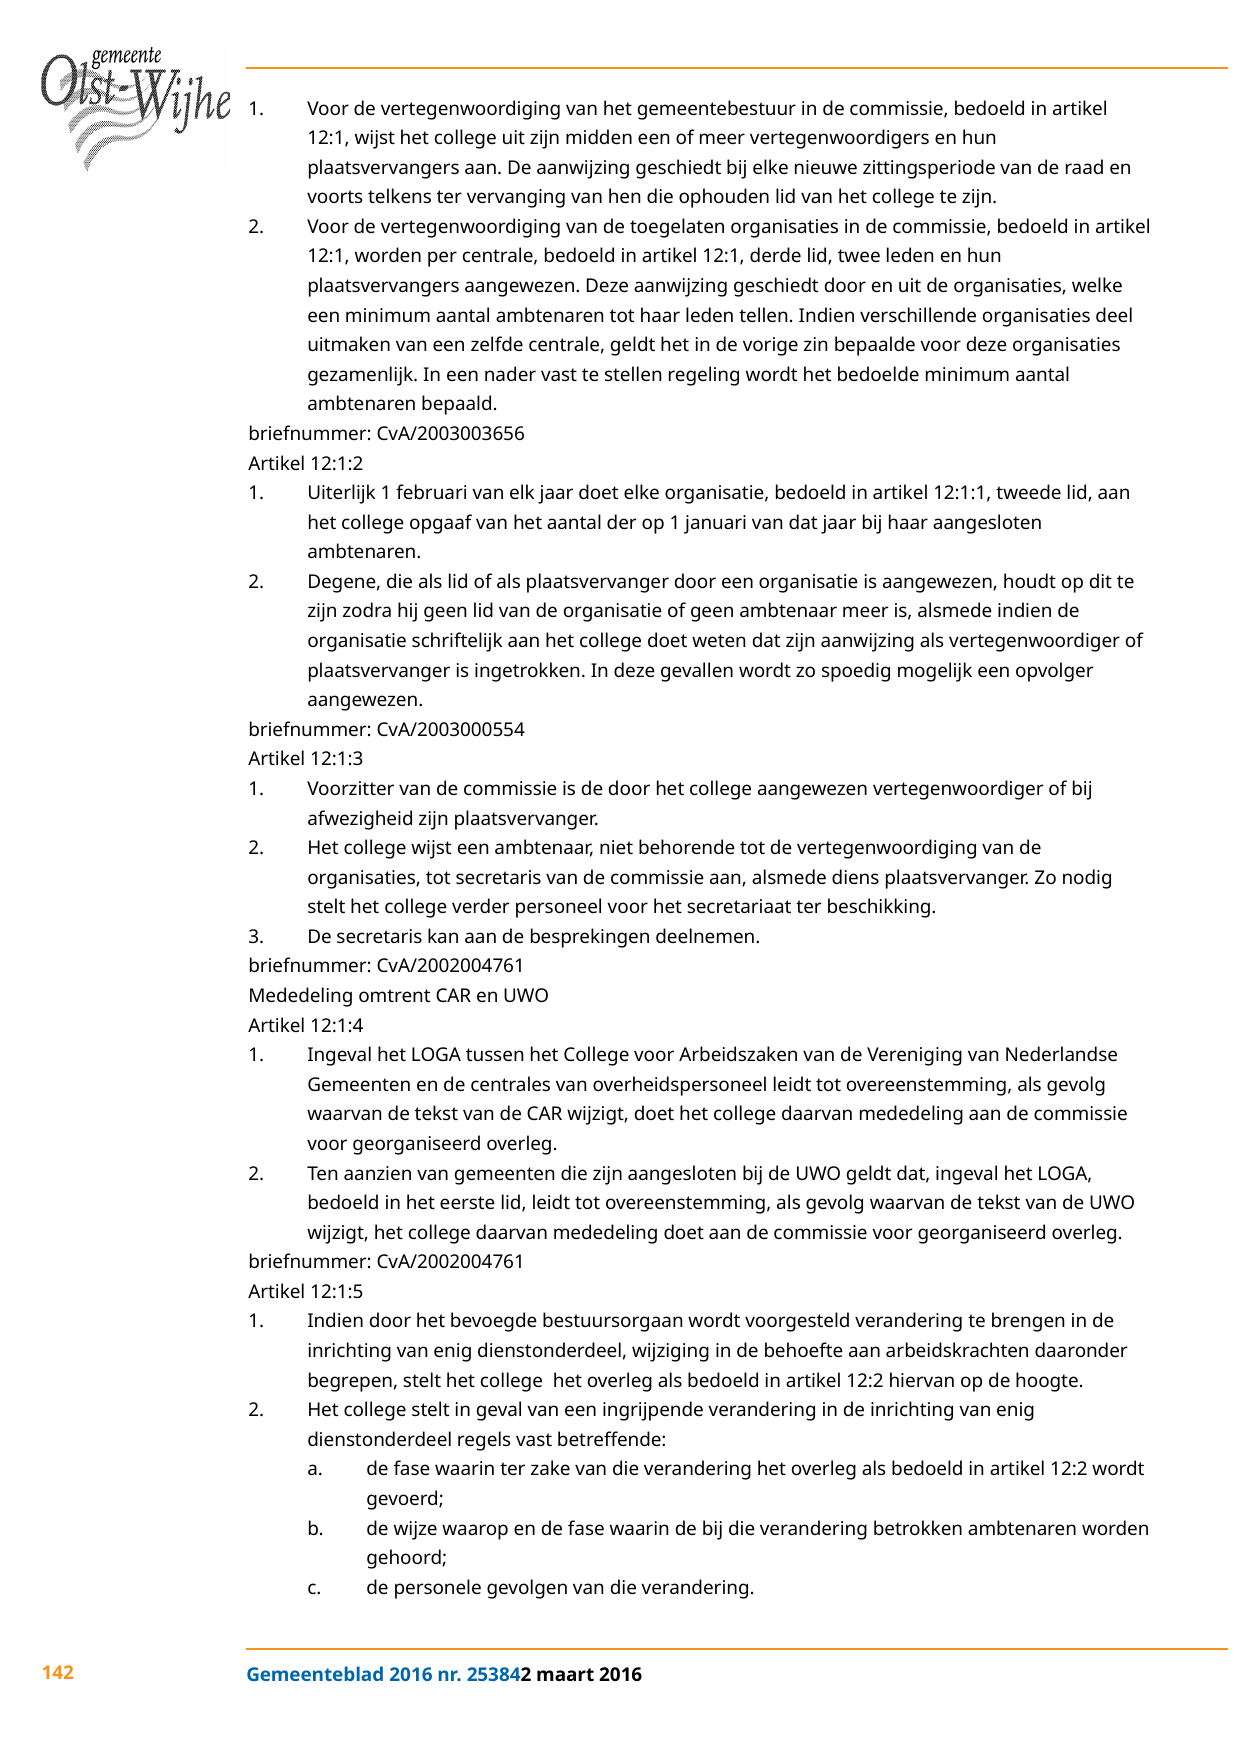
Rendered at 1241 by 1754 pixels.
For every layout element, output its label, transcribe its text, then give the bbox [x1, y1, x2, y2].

list Voor de vertegenwoordiging van het gemeentebestuur in de commissie, bedoeld in artikel 12:1, wijst het college uit zijn midden een of meer vertegenwoordigers en hun plaatsvervangers aan. De aanwijzing geschiedt bij elke nieuwe zittingsperiode van de raad en voorts telkens ter vervanging van hen die ophouden lid van het college te zijn. [248, 95, 1152, 209]
text briefnummer: CvA/2002004761 [248, 953, 1152, 978]
list de wijze waarop en de fase waarin de bij die verandering betrokken ambtenaren worden gehoord; [307, 1515, 1152, 1570]
text briefnummer: CvA/2002004761 [248, 1248, 1152, 1274]
list de fase waarin ter zake van die verandering het overleg als bedoeld in artikel 12:2 wordt gevoerd; [307, 1456, 1152, 1511]
list Uiterlijk 1 februari van elk jaar doet elke organisatie, bedoeld in artikel 12:1:1, tweede lid, aan het college opgaaf van het aantal der op 1 januari van dat jaar bij haar aangesloten ambtenaren. [248, 479, 1152, 564]
list Voor de vertegenwoordiging van de toegelaten organisaties in de commissie, bedoeld in artikel 12:1, worden per centrale, bedoeld in artikel 12:1, derde lid, twee leden en hun plaatsvervangers aangewezen. Deze aanwijzing geschiedt door en uit de organisaties, welke een minimum aantal ambtenaren tot haar leden tellen. Indien verschillende organisaties deel uitmaken van een zelfde centrale, geldt het in de vorige zin bepaalde voor deze organisaties gezamenlijk. In een nader vast te stellen regeling wordt het bedoelde minimum aantal ambtenaren bepaald. [248, 213, 1152, 416]
list de personele gevolgen van die verandering. [307, 1574, 1152, 1600]
list Het college stelt in geval van een ingrijpende verandering in de inrichting van enig dienstonderdeel regels vast betreffende: [248, 1396, 1152, 1452]
list Degene, die als lid of als plaatsvervanger door een organisatie is aangewezen, houdt op dit te zijn zodra hij geen lid van de organisatie of geen ambtenaar meer is, alsmede indien de organisatie schriftelijk aan het college doet weten dat zijn aanwijzing als vertegenwoordiger of plaatsvervanger is ingetrokken. In deze gevallen wordt zo spoedig mogelijk een opvolger aangewezen. [248, 568, 1152, 712]
text Mededeling omtrent CAR en UWO [248, 982, 1152, 1008]
text Artikel 12:1:3 [248, 746, 1152, 771]
list Indien door het bevoegde bestuursorgaan wordt voorgesteld verandering te brengen in de inrichting van enig dienstonderdeel, wijziging in de behoefte aan arbeidskrachten daaronder begrepen, stelt het college het overleg als bedoeld in artikel 12:2 hiervan op de hoogte. [248, 1308, 1152, 1393]
text Artikel 12:1:4 [248, 1012, 1152, 1038]
list Het college wijst een ambtenaar, niet behorende tot de vertegenwoordiging van de organisaties, tot secretaris van de commissie aan, alsmede diens plaatsvervanger. Zo nodig stelt het college verder personeel voor het secretariaat ter beschikking. [248, 834, 1152, 919]
text Artikel 12:1:2 [248, 450, 1152, 476]
text briefnummer: CvA/2003000554 [248, 716, 1152, 742]
picture [41, 47, 231, 172]
text briefnummer: CvA/2003003656 [248, 420, 1152, 446]
list Ingeval het LOGA tussen het College voor Arbeidszaken van de Vereniging van Nederlandse Gemeenten en de centrales van overheidspersoneel leidt tot overeenstemming, als gevolg waarvan de tekst van de CAR wijzigt, doet het college daarvan mededeling aan de commissie voor georganiseerd overleg. [248, 1041, 1152, 1156]
list De secretaris kan aan de besprekingen deelnemen. [248, 923, 1152, 949]
list Voorzitter van de commissie is de door het college aangewezen vertegenwoordiger of bij afwezigheid zijn plaatsvervanger. [248, 775, 1152, 831]
list Ten aanzien van gemeenten die zijn aangesloten bij de UWO geldt dat, ingeval het LOGA, bedoeld in het eerste lid, leidt tot overeenstemming, als gevolg waarvan de tekst van de UWO wijzigt, het college daarvan mededeling doet aan de commissie voor georganiseerd overleg. [248, 1160, 1152, 1245]
text Artikel 12:1:5 [248, 1278, 1152, 1304]
